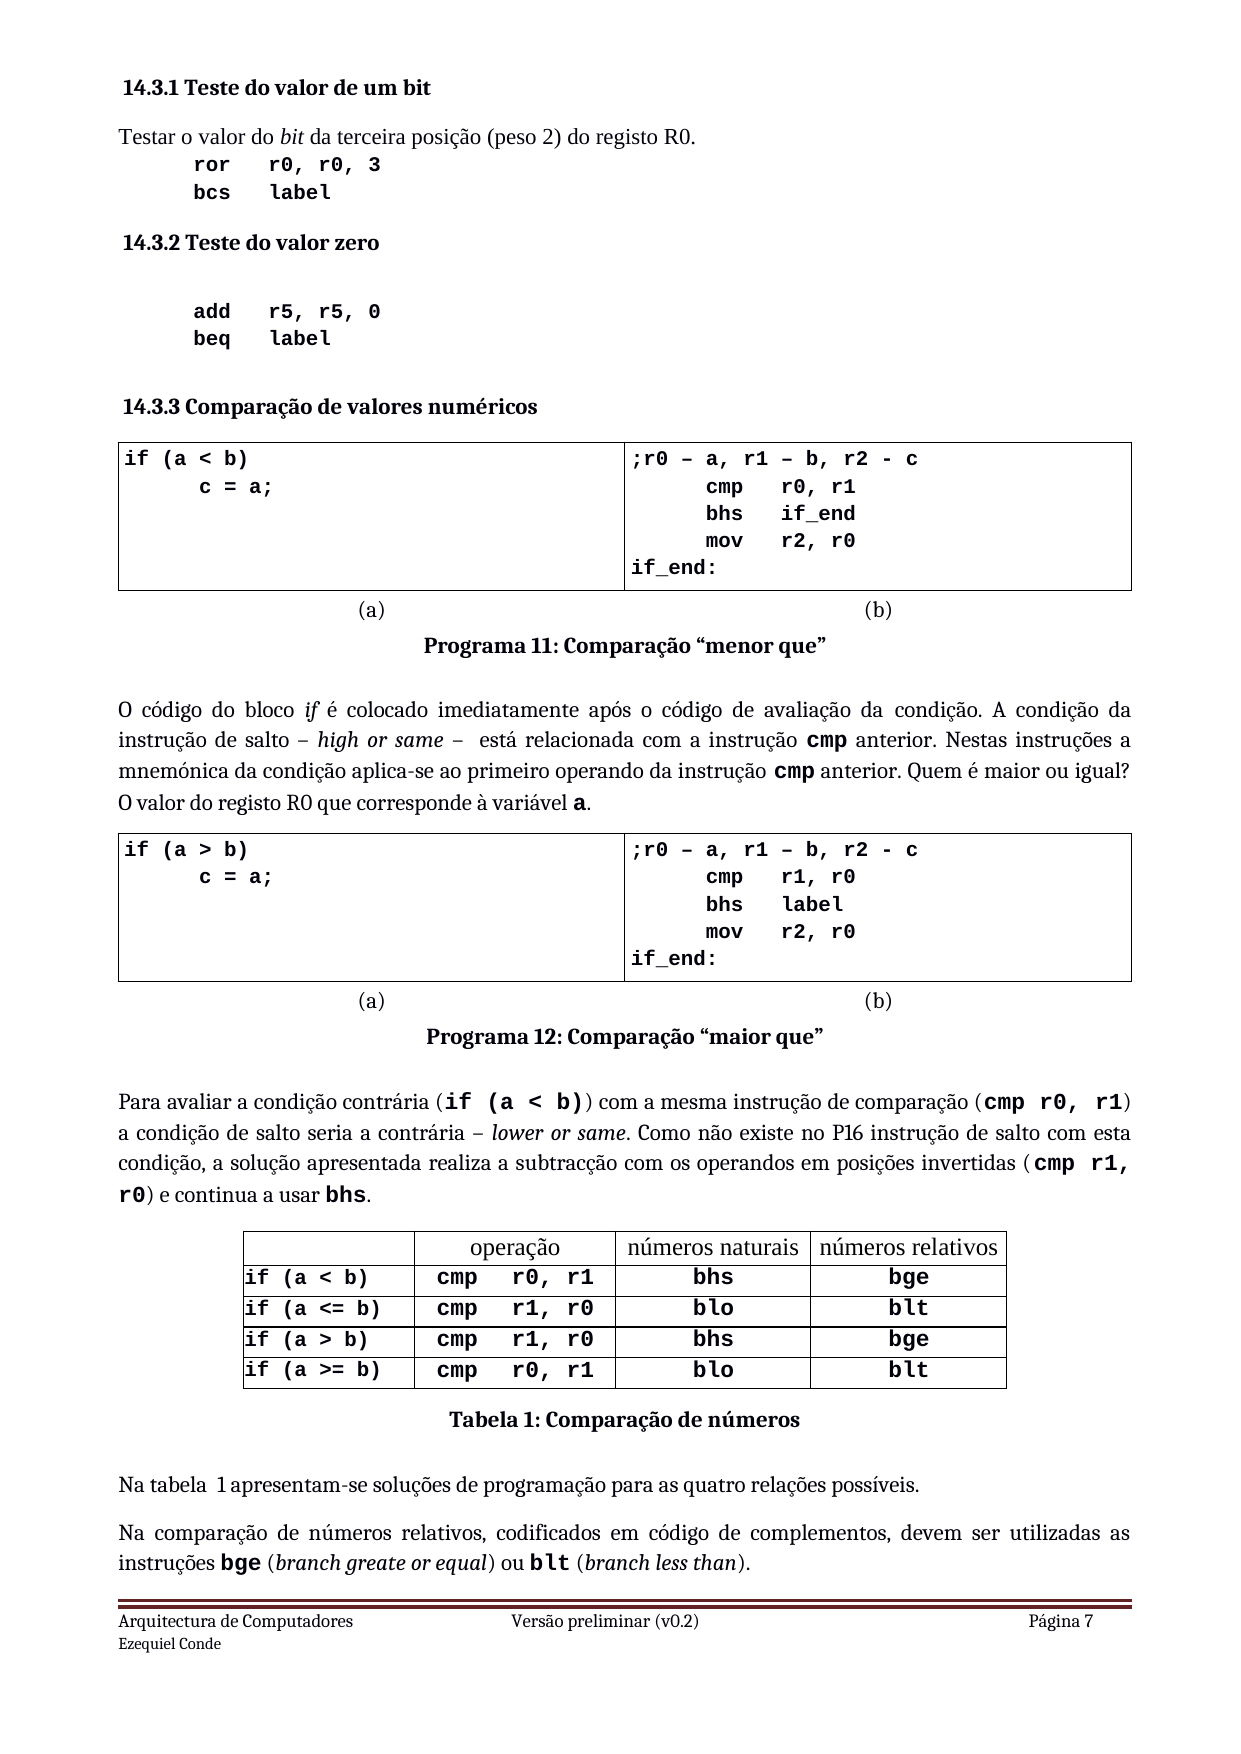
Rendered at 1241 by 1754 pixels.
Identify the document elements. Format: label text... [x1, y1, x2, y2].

table_cell cmp r0, r1 [415, 1358, 615, 1388]
table_cell bge [811, 1266, 1006, 1296]
text Na comparação de números relativos, codificados em código de complementos, devem ser utilizadas as instruções bge (branch greate or equal) ou blt (branch less than). [118, 1519, 1132, 1577]
table_cell bhs [616, 1266, 810, 1296]
text Tabela 1: Comparação de números [118, 1407, 1132, 1433]
table_cell bge [811, 1328, 1006, 1357]
subtitle Comparação de valores numéricos [118, 394, 1132, 420]
text Na tabela 1 apresentam-se soluções de programação para as quatro relações possíveis. [118, 1471, 1132, 1498]
text Programa 12: Comparação “maior que” [118, 1024, 1132, 1050]
text Testar o valor do bit da terceira posição (peso 2) do registo R0. [118, 123, 1132, 149]
table_cell blt [811, 1297, 1006, 1326]
table_cell blo [616, 1358, 810, 1388]
table_cell if (a < b) [244, 1266, 414, 1296]
table_cell (a) [118, 982, 625, 1024]
table_cell bhs [616, 1328, 810, 1357]
table_cell (b) [625, 982, 1132, 1024]
table_cell blo [616, 1297, 810, 1326]
table_cell (a) [118, 591, 625, 633]
table_cell blt [811, 1358, 1006, 1388]
table_cell if (a > b) [244, 1328, 414, 1357]
table_header [244, 1232, 414, 1265]
text bcs label [118, 182, 1132, 205]
table_cell if (a >= b) [244, 1358, 414, 1388]
table_cell (b) [625, 591, 1132, 633]
text ror r0, r0, 3 [118, 154, 1132, 178]
table_header operação [415, 1232, 615, 1265]
table_header ;r0 – a, r1 – b, r2 - c cmp r1, r0 bhs label mov r2, r0 if_end: [625, 834, 1131, 981]
table_cell if (a <= b) [244, 1297, 414, 1326]
table_header if (a < b) c = a; [119, 443, 624, 590]
text Para avaliar a condição contrária (if (a < b)) com a mesma instrução de comparação (cmp r0, r1) a condição de salto seria a contrária – lower or same. Como não existe no P16 instrução de salto com esta condição, a solução apresentada realiza a subtracção com os operandos em posições invertidas (cmp r1, r0) e continua a usar bhs. [118, 1088, 1132, 1209]
subtitle Teste do valor de um bit [118, 75, 1132, 101]
text add r5, r5, 0 beq label [118, 301, 1132, 352]
text Programa 11: Comparação “menor que” [118, 633, 1132, 659]
table_header números relativos [811, 1232, 1006, 1265]
subtitle Teste do valor zero [118, 229, 1132, 256]
text O código do bloco if é colocado imediatamente após o código de avaliação da condição. A condição da instrução de salto – high or same – está relacionada com a instrução cmp anterior. Nestas instruções a mnemónica da condição aplica-se ao primeiro operando da instrução cmp anterior. Quem é maior ou igual? O valor do registo R0 que corresponde à variável a. [118, 696, 1132, 817]
table_header números naturais [616, 1232, 810, 1265]
table_cell cmp r1, r0 [415, 1328, 615, 1357]
table_header if (a > b) c = a; [119, 834, 624, 981]
table_cell cmp r1, r0 [415, 1297, 615, 1326]
table_cell cmp r0, r1 [415, 1266, 615, 1296]
table_header ;r0 – a, r1 – b, r2 - c cmp r0, r1 bhs if_end mov r2, r0 if_end: [625, 443, 1131, 590]
